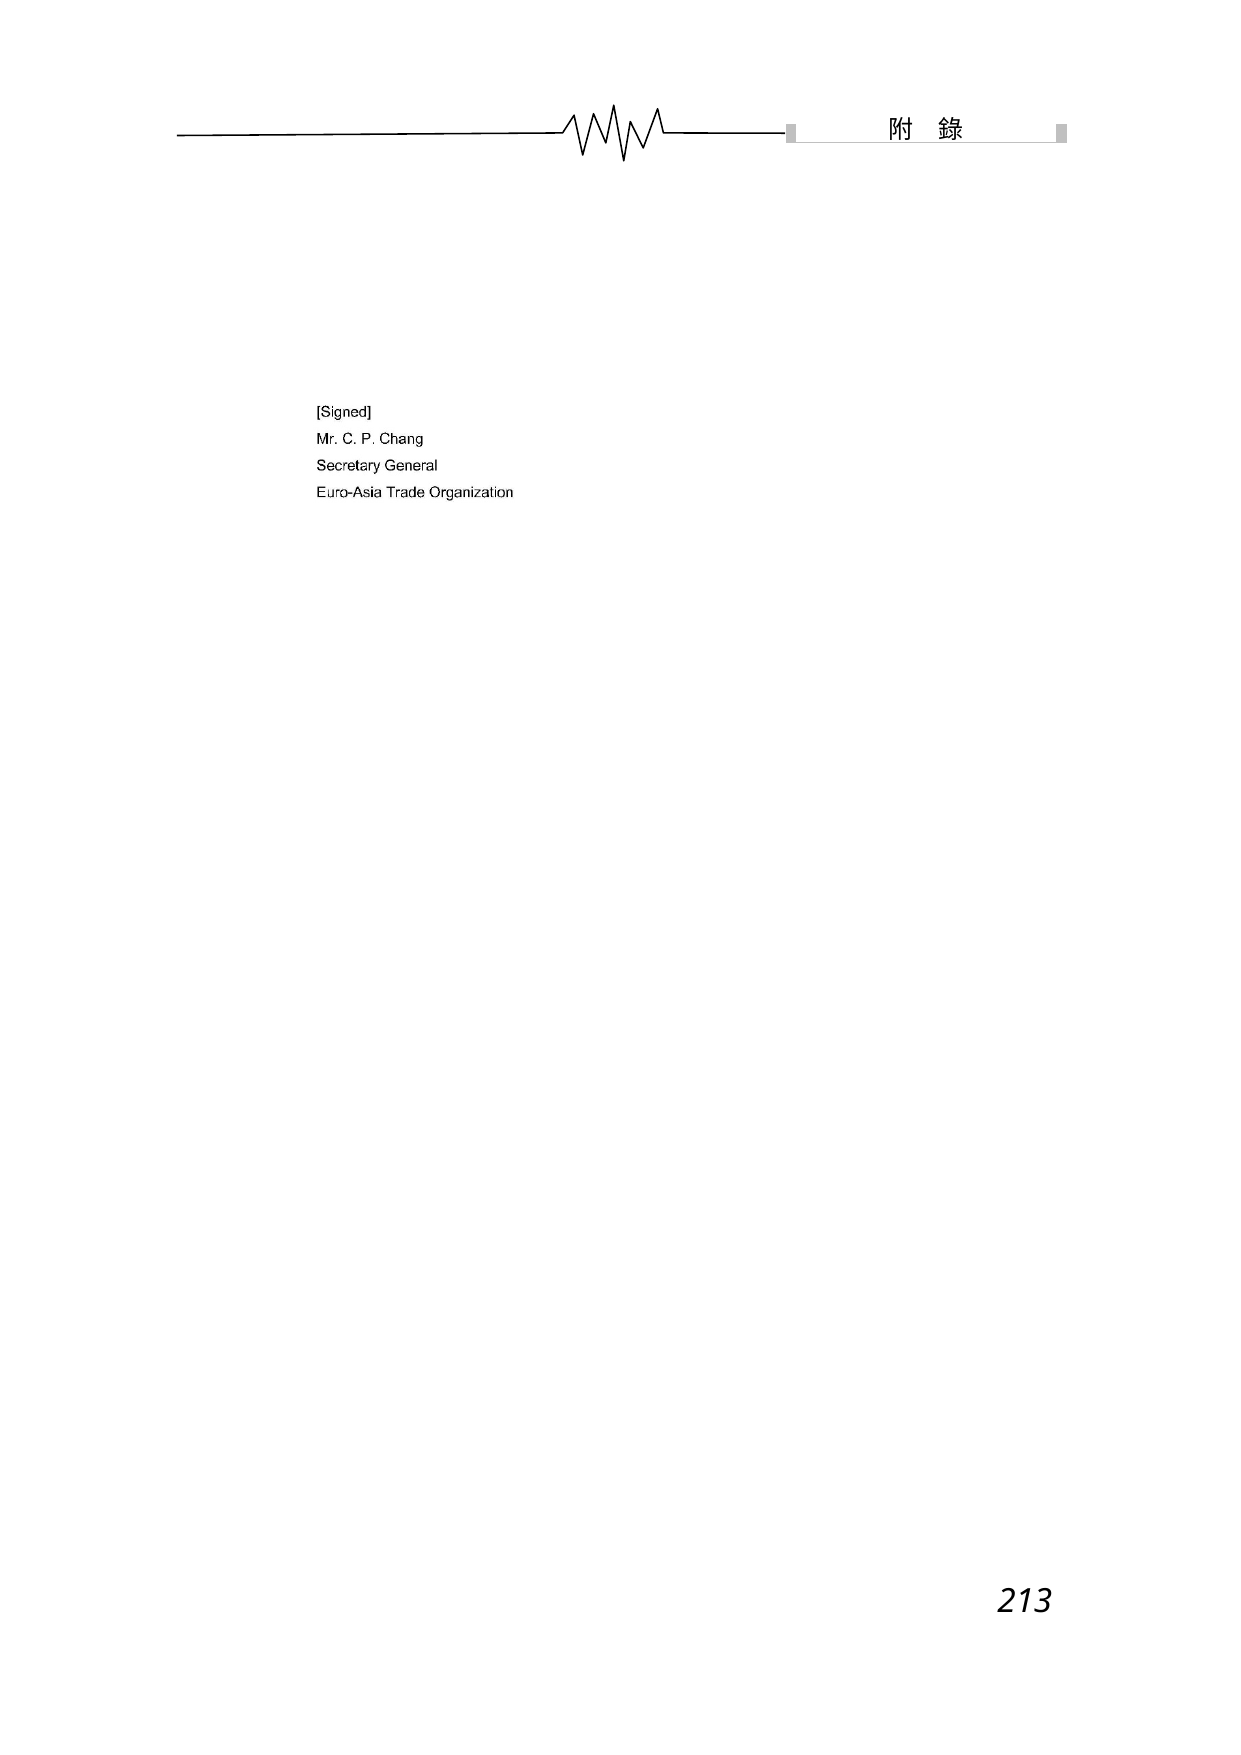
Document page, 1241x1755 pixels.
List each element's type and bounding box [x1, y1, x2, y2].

picture [182, 290, 1069, 1544]
